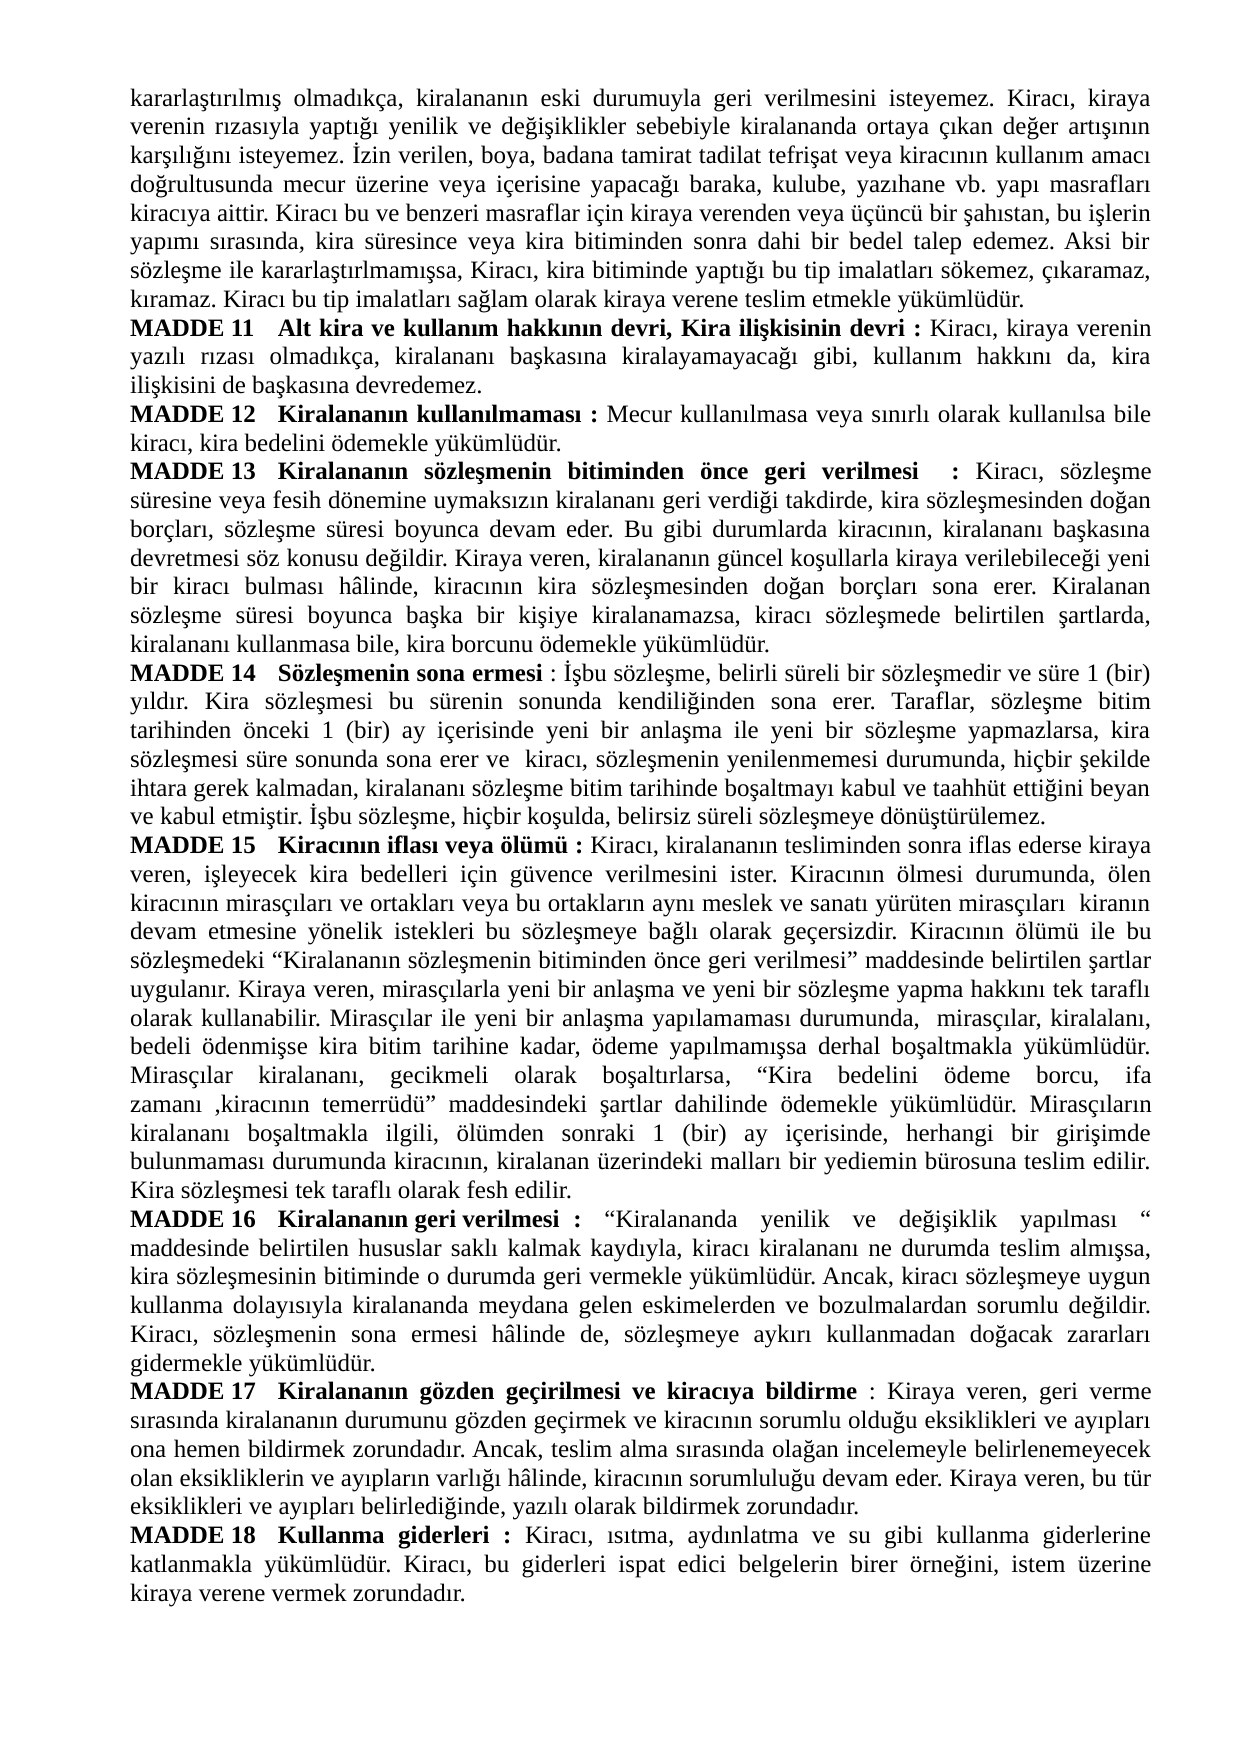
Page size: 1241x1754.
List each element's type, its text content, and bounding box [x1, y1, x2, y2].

text kararlaştırılmış olmadıkça, kiralananın eski durumuyla geri verilmesini isteyemez. Kiracı, kiraya verenin rızasıyla yaptığı yenilik ve değişiklikler sebebiyle kiralananda ortaya çıkan değer artışının karşılığını isteyemez. İzin verilen, boya, badana tamirat tadilat tefrişat veya kiracının kullanım amacı doğrultusunda mecur üzerine veya içerisine yapacağı baraka, kulube, yazıhane vb. yapı masrafları kiracıya aittir. Kiracı bu ve benzeri masraflar için kiraya verenden veya üçüncü bir şahıstan, bu işlerin yapımı sırasında, kira süresince veya kira bitiminden sonra dahi bir bedel talep edemez. Aksi bir sözleşme ile kararlaştırlmamışsa, Kiracı, kira bitiminde yaptığı bu tip imalatları sökemez, çıkaramaz, kıramaz. Kiracı bu tip imalatları sağlam olarak kiraya verene teslim etmekle yükümlüdür. [130, 83, 1152, 313]
text MADDE 13 Kiralananın sözleşmenin bitiminden önce geri verilmesi : Kiracı, sözleşme süresine veya fesih dönemine uymaksızın kiralananı geri verdiği takdirde, kira sözleşmesinden doğan borçları, sözleşme süresi boyunca devam eder. Bu gibi durumlarda kiracının, kiralananı başkasına devretmesi söz konusu değildir. Kiraya veren, kiralananın güncel koşullarla kiraya verilebileceği yeni bir kiracı bulması hâlinde, kiracının kira sözleşmesinden doğan borçları sona erer. Kiralanan sözleşme süresi boyunca başka bir kişiye kiralanamazsa, kiracı sözleşmede belirtilen şartlarda, kiralananı kullanmasa bile, kira borcunu ödemekle yükümlüdür. [130, 456, 1152, 658]
text MADDE 18 Kullanma giderleri : Kiracı, ısıtma, aydınlatma ve su gibi kullanma giderlerine katlanmakla yükümlüdür. Kiracı, bu giderleri ispat edici belgelerin birer örneğini, istem üzerine kiraya verene vermek zorundadır. [130, 1520, 1152, 1606]
text MADDE 11 Alt kira ve kullanım hakkının devri, Kira ilişkisinin devri : Kiracı, kiraya verenin yazılı rızası olmadıkça, kiralananı başkasına kiralayamayacağı gibi, kullanım hakkını da, kira ilişkisini de başkasına devredemez. [130, 313, 1152, 399]
text MADDE 14 Sözleşmenin sona ermesi : İşbu sözleşme, belirli süreli bir sözleşmedir ve süre 1 (bir) yıldır. Kira sözleşmesi bu sürenin sonunda kendiliğinden sona erer. Taraflar, sözleşme bitim tarihinden önceki 1 (bir) ay içerisinde yeni bir anlaşma ile yeni bir sözleşme yapmazlarsa, kira sözleşmesi süre sonunda sona erer ve kiracı, sözleşmenin yenilenmemesi durumunda, hiçbir şekilde ihtara gerek kalmadan, kiralananı sözleşme bitim tarihinde boşaltmayı kabul ve taahhüt ettiğini beyan ve kabul etmiştir. İşbu sözleşme, hiçbir koşulda, belirsiz süreli sözleşmeye dönüştürülemez. [130, 658, 1152, 830]
text MADDE 16 Kiralananın geri verilmesi : “Kiralananda yenilik ve değişiklik yapılması “ maddesinde belirtilen hususlar saklı kalmak kaydıyla, kiracı kiralananı ne durumda teslim almışsa, kira sözleşmesinin bitiminde o durumda geri vermekle yükümlüdür. Ancak, kiracı sözleşmeye uygun kullanma dolayısıyla kiralananda meydana gelen eskimelerden ve bozulmalardan sorumlu değildir. Kiracı, sözleşmenin sona ermesi hâlinde de, sözleşmeye aykırı kullanmadan doğacak zararları gidermekle yükümlüdür. [130, 1204, 1152, 1376]
text MADDE 12 Kiralananın kullanılmaması : Mecur kullanılmasa veya sınırlı olarak kullanılsa bile kiracı, kira bedelini ödemekle yükümlüdür. [130, 399, 1152, 456]
text MADDE 15 Kiracının iflası veya ölümü : Kiracı, kiralananın tesliminden sonra iflas ederse kiraya veren, işleyecek kira bedelleri için güvence verilmesini ister. Kiracının ölmesi durumunda, ölen kiracının mirasçıları ve ortakları veya bu ortakların aynı meslek ve sanatı yürüten mirasçıları kiranın devam etmesine yönelik istekleri bu sözleşmeye bağlı olarak geçersizdir. Kiracının ölümü ile bu sözleşmedeki “Kiralananın sözleşmenin bitiminden önce geri verilmesi” maddesinde belirtilen şartlar uygulanır. Kiraya veren, mirasçılarla yeni bir anlaşma ve yeni bir sözleşme yapma hakkını tek taraflı olarak kullanabilir. Mirasçılar ile yeni bir anlaşma yapılamaması durumunda, mirasçılar, kiralalanı, bedeli ödenmişse kira bitim tarihine kadar, ödeme yapılmamışsa derhal boşaltmakla yükümlüdür. Mirasçılar kiralananı, gecikmeli olarak boşaltırlarsa, “Kira bedelini ödeme borcu, ifa zamanı ,kiracının temerrüdü” maddesindeki şartlar dahilinde ödemekle yükümlüdür. Mirasçıların kiralananı boşaltmakla ilgili, ölümden sonraki 1 (bir) ay içerisinde, herhangi bir girişimde bulunmaması durumunda kiracının, kiralanan üzerindeki malları bir yediemin bürosuna teslim edilir. Kira sözleşmesi tek taraflı olarak fesh edilir. [130, 830, 1152, 1204]
text MADDE 17 Kiralananın gözden geçirilmesi ve kiracıya bildirme : Kiraya veren, geri verme sırasında kiralananın durumunu gözden geçirmek ve kiracının sorumlu olduğu eksiklikleri ve ayıpları ona hemen bildirmek zorundadır. Ancak, teslim alma sırasında olağan incelemeyle belirlenemeyecek olan eksikliklerin ve ayıpların varlığı hâlinde, kiracının sorumluluğu devam eder. Kiraya veren, bu tür eksiklikleri ve ayıpları belirlediğinde, yazılı olarak bildirmek zorundadır. [130, 1376, 1152, 1520]
